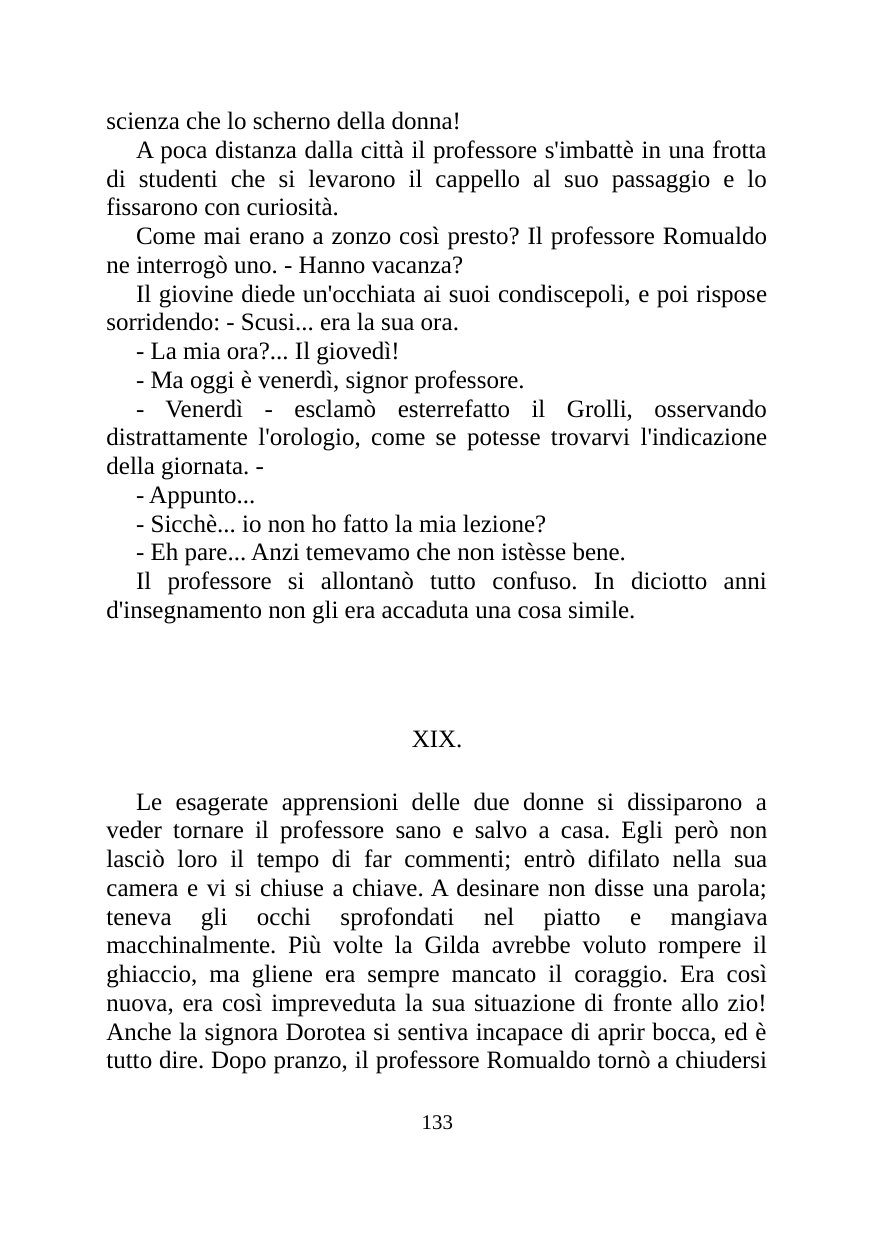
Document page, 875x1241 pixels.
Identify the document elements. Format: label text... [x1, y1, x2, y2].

text Le esagerate apprensioni delle due donne si dissiparono a veder tornare il professore sano e salvo a casa. Egli però non lasciò loro il tempo di far commenti; entrò difilato nella sua camera e vi si chiuse a chiave. A desinare non disse una parola; teneva gli occhi sprofondati nel piatto e mangiava macchinalmente. Più volte la Gilda avrebbe voluto rompere il ghiaccio, ma gliene era sempre mancato il coraggio. Era così nuova, era così impreveduta la sua situazione di fronte allo zio! Anche la signora Dorotea si sentiva incapace di aprir bocca, ed è tutto dire. Dopo pranzo, il professore Romualdo tornò a chiudersi [106, 787, 768, 1074]
text - Eh pare... Anzi temevamo che non istèsse bene. [106, 537, 768, 566]
text scienza che lo scherno della donna! [106, 106, 768, 135]
text - Venerdì - esclamò esterrefatto il Grolli, osservando distrattamente l'orologio, come se potesse trovarvi l'indicazione della giornata. - [106, 394, 768, 480]
text - Sicchè... io non ho fatto la mia lezione? [106, 509, 768, 537]
text - La mia ora?... Il giovedì! [106, 336, 768, 365]
text - Appunto... [106, 480, 768, 509]
text Come mai erano a zonzo così presto? Il professore Romualdo ne interrogò uno. - Hanno vacanza? [106, 221, 768, 279]
text - Ma oggi è venerdì, signor professore. [106, 365, 768, 394]
text Il giovine diede un'occhiata ai suoi condiscepoli, e poi rispose sorridendo: - Scusi... era la sua ora. [106, 279, 768, 336]
text Il professore si allontanò tutto confuso. In diciotto anni d'insegnamento non gli era accaduta una cosa simile. [106, 566, 768, 624]
text A poca distanza dalla città il professore s'imbattè in una frotta di studenti che si levarono il cappello al suo passaggio e lo fissarono con curiosità. [106, 135, 768, 221]
text XIX. [106, 724, 768, 753]
